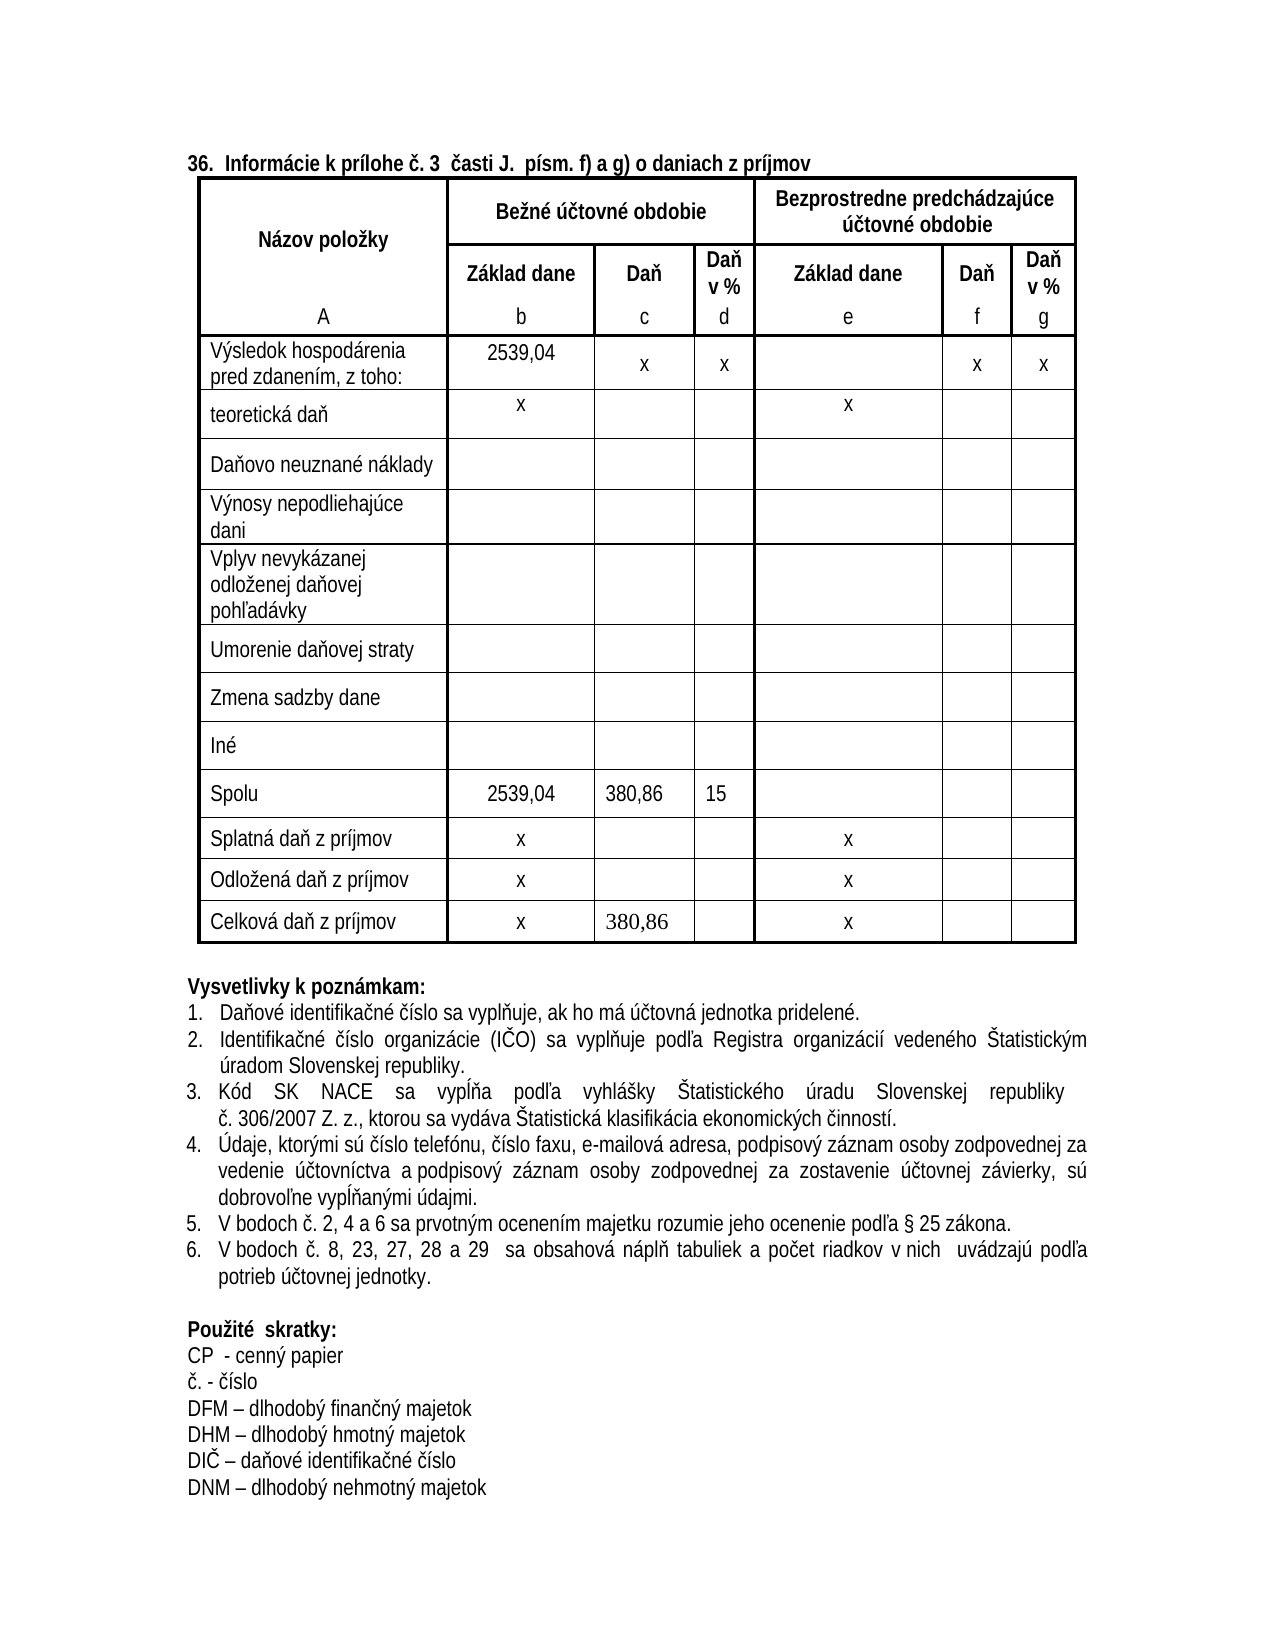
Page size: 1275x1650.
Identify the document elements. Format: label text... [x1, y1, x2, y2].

table_cell [449, 490, 594, 543]
table_cell [695, 722, 753, 769]
table_cell Daňovo neuznané náklady [201, 439, 446, 489]
table_cell [695, 818, 753, 858]
table_cell [449, 722, 594, 769]
table_cell Celková daň z príjmov [201, 901, 446, 941]
table_cell [1012, 439, 1074, 489]
table_header Bežné účtovné obdobie [449, 180, 753, 243]
table_cell [449, 673, 594, 721]
text Použité skratky: [187, 1316, 1087, 1342]
table_cell [943, 818, 1011, 858]
table_cell [449, 439, 594, 489]
table_cell 380,86 [595, 901, 694, 941]
text CP - cenný papier [187, 1342, 1087, 1368]
table_cell x [595, 337, 694, 389]
table_header Názov položky [201, 180, 446, 299]
table_cell e [756, 299, 941, 333]
table_cell [756, 673, 942, 721]
text Vysvetlivky k poznámkam: [187, 973, 1087, 999]
table_cell [595, 859, 694, 900]
table_cell d [696, 299, 753, 333]
table_cell [695, 901, 753, 941]
text DIČ – daňové identifikačné číslo [187, 1447, 1087, 1474]
table_cell [595, 390, 694, 437]
table_cell Umorenie daňovej straty [201, 625, 446, 672]
table_cell 15 [695, 770, 753, 817]
table_cell [943, 390, 1011, 437]
table_cell Výnosy nepodliehajúce dani [201, 490, 446, 543]
table_cell Spolu [201, 770, 446, 817]
table_cell [1012, 673, 1074, 721]
table_cell [756, 770, 942, 817]
table_cell f [944, 299, 1010, 333]
table_cell [1012, 859, 1074, 900]
table_cell Iné [201, 722, 446, 769]
table_cell [1012, 770, 1074, 817]
text 3. Kód SK NACE sa vypĺňa podľa vyhlášky Štatistického úradu Slovenskej republiky č. 306/2007 Z. z., ktorou sa vydáva Štatistická klasifikácia ekonomických činností. [186, 1078, 1087, 1131]
table_cell 2539,04 [449, 337, 594, 389]
table_header Bezprostredne predchádzajúce účtovné obdobie [756, 180, 1074, 243]
text 6. V bodoch č. 8, 23, 27, 28 a 29 sa obsahová náplň tabuliek a počet riadkov v nich uvádzajú podľa potrieb účtovnej jednotky. [186, 1236, 1087, 1289]
table_cell Daň [944, 246, 1010, 299]
table_cell A [201, 299, 446, 333]
table_cell [756, 625, 942, 672]
table_cell [943, 770, 1011, 817]
table_cell [943, 625, 1011, 672]
table_cell x [943, 337, 1011, 389]
table_cell x [449, 859, 594, 900]
table_cell [943, 545, 1011, 623]
table_cell 2539,04 [449, 770, 594, 817]
text 1. Daňové identifikačné číslo sa vyplňuje, ak ho má účtovná jednotka pridelené. [187, 999, 1087, 1026]
table_cell [756, 439, 942, 489]
table_cell x [756, 818, 942, 858]
table_cell [695, 625, 753, 672]
table_cell teoretická daň [201, 390, 446, 437]
table_cell [1012, 901, 1074, 941]
table_cell [756, 722, 942, 769]
table_cell g [1013, 299, 1074, 333]
table_cell Daň [596, 246, 693, 299]
text DHM – dlhodobý hmotný majetok [187, 1421, 1087, 1447]
table_cell [1012, 490, 1074, 543]
table_cell Zmena sadzby dane [201, 673, 446, 721]
table_cell x [695, 337, 753, 389]
table_cell x [449, 390, 594, 437]
table_cell [1012, 390, 1074, 437]
table_cell [1012, 625, 1074, 672]
table_cell x [449, 901, 594, 941]
table_cell [695, 673, 753, 721]
table_cell [595, 439, 694, 489]
table_cell [695, 490, 753, 543]
table_cell x [756, 390, 942, 437]
table_cell [595, 818, 694, 858]
table_cell x [449, 818, 594, 858]
table_cell [756, 545, 942, 623]
text 2. Identifikačné číslo organizácie (IČO) sa vyplňuje podľa Registra organizácií vedeného Štatistickým úradom Slovenskej republiky. [187, 1026, 1087, 1078]
table_cell b [449, 299, 593, 333]
table_cell [595, 722, 694, 769]
table_cell x [1012, 337, 1074, 389]
text DFM – dlhodobý finančný majetok [187, 1394, 1087, 1421]
table_cell x [756, 859, 942, 900]
table_cell Splatná daň z príjmov [201, 818, 446, 858]
table_cell Základ dane [756, 246, 941, 299]
table_cell Daň v % [696, 246, 753, 299]
table_cell [756, 490, 942, 543]
table_cell [1012, 722, 1074, 769]
table_cell Odložená daň z príjmov [201, 859, 446, 900]
table_cell 380,86 [595, 770, 694, 817]
text DNM – dlhodobý nehmotný majetok [187, 1474, 1087, 1500]
table_cell Výsledok hospodárenia pred zdanením, z toho: [201, 337, 446, 389]
table_cell [595, 673, 694, 721]
table_cell [1012, 545, 1074, 623]
table_cell [695, 545, 753, 623]
table_cell [595, 490, 694, 543]
table_cell c [596, 299, 693, 333]
table_cell [1012, 818, 1074, 858]
table_cell [595, 545, 694, 623]
table_cell Vplyv nevykázanej odloženej daňovej pohľadávky [201, 545, 446, 623]
table_cell [943, 901, 1011, 941]
table_cell [695, 859, 753, 900]
table_cell [449, 545, 594, 623]
table_cell Základ dane [449, 246, 593, 299]
table_cell [595, 625, 694, 672]
table_cell [943, 859, 1011, 900]
table_cell [449, 625, 594, 672]
table_cell x [756, 901, 942, 941]
text 36. Informácie k prílohe č. 3 časti J. písm. f) a g) o daniach z príjmov [187, 150, 1087, 176]
table_cell [943, 673, 1011, 721]
table_cell [756, 337, 942, 389]
text 5. V bodoch č. 2, 4 a 6 sa prvotným ocenením majetku rozumie jeho ocenenie podľa § 25 zákona. [186, 1210, 1087, 1236]
table_cell [943, 490, 1011, 543]
table_cell [695, 390, 753, 437]
table_cell Daň v % [1013, 246, 1074, 299]
text 4. Údaje, ktorými sú číslo telefónu, číslo faxu, e-mailová adresa, podpisový záznam osoby zodpovednej za vedenie účtovníctva a podpisový záznam osoby zodpovednej za zostavenie účtovnej závierky, sú dobrovoľne vypĺňanými údajmi. [186, 1131, 1087, 1210]
table_cell [943, 722, 1011, 769]
text č. - číslo [187, 1368, 1087, 1394]
table_cell [943, 439, 1011, 489]
table_cell [695, 439, 753, 489]
